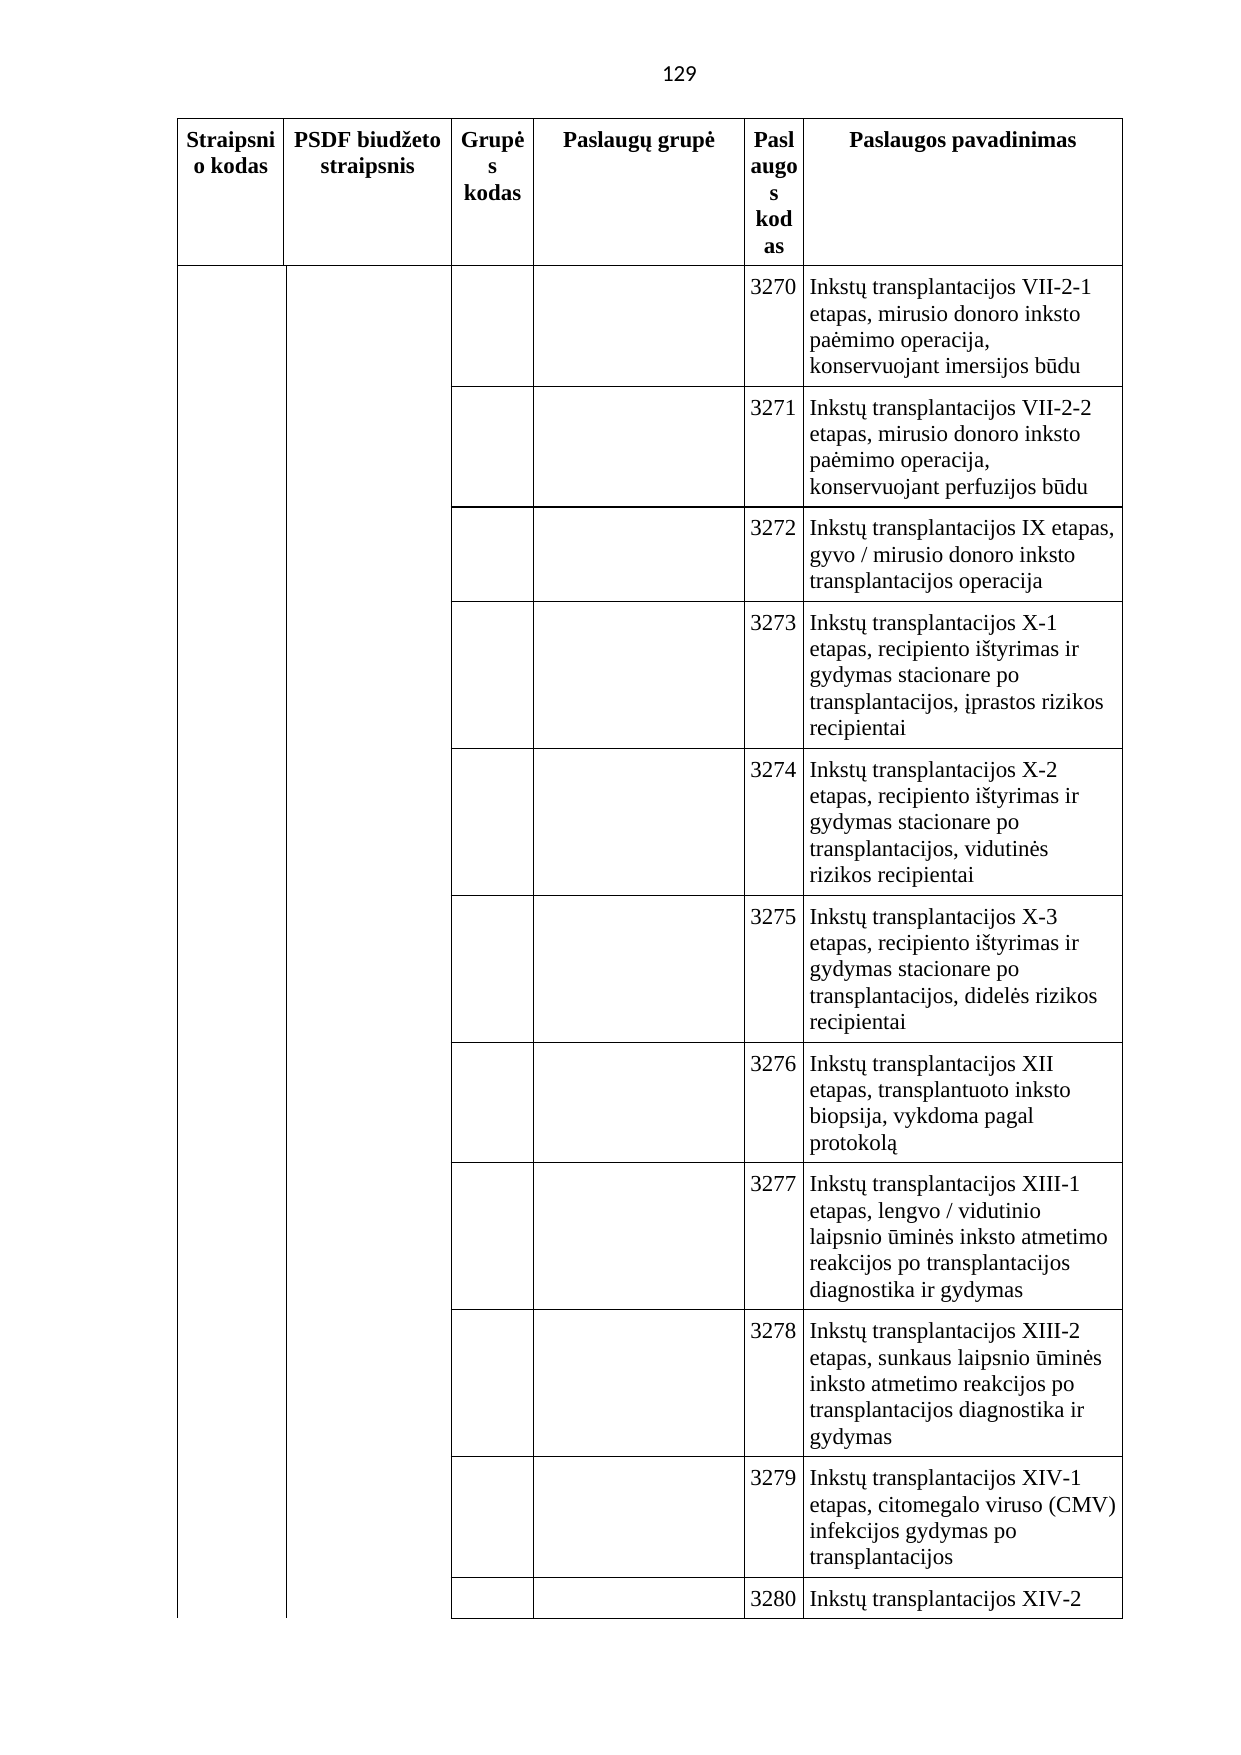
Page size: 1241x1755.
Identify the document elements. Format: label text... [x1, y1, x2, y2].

table_cell Inkstų transplantacijos XIII-2 etapas, sunkaus laipsnio ūminės inksto atmetimo reakcijos po transplantacijos diagnostika ir gydymas [804, 1310, 1122, 1456]
table_cell [287, 601, 451, 748]
table_cell 3275 [745, 896, 803, 1042]
table_header Grupės kodas [452, 119, 533, 265]
table_cell [287, 1577, 451, 1618]
table_cell [178, 895, 286, 1042]
table_cell [287, 1042, 451, 1162]
table_cell [287, 266, 451, 386]
table_cell [452, 387, 533, 506]
table_cell [534, 266, 744, 386]
table_cell [452, 508, 533, 601]
table_cell 3272 [745, 508, 803, 601]
table_cell [178, 601, 286, 748]
table_cell 3270 [745, 266, 803, 386]
table_cell Inkstų transplantacijos VII-2-2 etapas, mirusio donoro inksto paėmimo operacija, konservuojant perfuzijos būdu [804, 387, 1122, 506]
table_cell Inkstų transplantacijos XIV-1 etapas, citomegalo viruso (CMV) infekcijos gydymas po transplantacijos [804, 1457, 1122, 1577]
table_cell [178, 506, 286, 601]
table_cell 3278 [745, 1310, 803, 1456]
table_cell [287, 506, 451, 601]
table_cell Inkstų transplantacijos XIII-1 etapas, lengvo / vidutinio laipsnio ūminės inksto atmetimo reakcijos po transplantacijos diagnostika ir gydymas [804, 1163, 1122, 1309]
table_cell [534, 387, 744, 506]
table_cell [178, 266, 286, 386]
table_cell [452, 1310, 533, 1456]
table_cell Inkstų transplantacijos IX etapas, gyvo / mirusio donoro inksto transplantacijos operacija [804, 508, 1122, 601]
table_cell [178, 1162, 286, 1309]
table_cell [287, 1456, 451, 1577]
table_cell [452, 1457, 533, 1577]
table_cell [178, 386, 286, 506]
table_cell Inkstų transplantacijos XIV-2 [804, 1578, 1122, 1618]
table_cell [287, 748, 451, 894]
table_cell [452, 266, 533, 386]
table_header Straipsnio kodas [178, 119, 283, 265]
table_header Paslaugos pavadinimas [804, 119, 1122, 265]
table_header Paslaugos kodas [745, 119, 803, 265]
table_cell [534, 1578, 744, 1618]
table_cell [534, 508, 744, 601]
table_header Paslaugų grupė [534, 119, 744, 265]
table_cell Inkstų transplantacijos X-1 etapas, recipiento ištyrimas ir gydymas stacionare po transplantacijos, įprastos rizikos recipientai [804, 602, 1122, 748]
table_cell [452, 1163, 533, 1309]
table_cell 3279 [745, 1457, 803, 1577]
table_cell [534, 896, 744, 1042]
table_cell [178, 1309, 286, 1456]
table_cell Inkstų transplantacijos VII-2-1 etapas, mirusio donoro inksto paėmimo operacija, konservuojant imersijos būdu [804, 266, 1122, 386]
table_cell [178, 748, 286, 894]
table_cell [452, 1043, 533, 1162]
table_cell [534, 1043, 744, 1162]
table_cell Inkstų transplantacijos X-3 etapas, recipiento ištyrimas ir gydymas stacionare po transplantacijos, didelės rizikos recipientai [804, 896, 1122, 1042]
table_cell [287, 386, 451, 506]
table_cell 3273 [745, 602, 803, 748]
table_cell Inkstų transplantacijos XII etapas, transplantuoto inksto biopsija, vykdoma pagal protokolą [804, 1043, 1122, 1162]
table_cell 3280 [745, 1578, 803, 1618]
table_cell [452, 602, 533, 748]
table_cell [178, 1042, 286, 1162]
table_cell 3276 [745, 1043, 803, 1162]
table_cell [178, 1577, 286, 1618]
table_cell [287, 1309, 451, 1456]
table_cell [452, 1578, 533, 1618]
table_cell [452, 896, 533, 1042]
table_cell 3271 [745, 387, 803, 506]
table_cell [287, 1162, 451, 1309]
table_cell [534, 1163, 744, 1309]
table_cell [534, 1457, 744, 1577]
table_cell [534, 1310, 744, 1456]
table_header PSDF biudžeto straipsnis [284, 119, 451, 265]
table_cell [452, 749, 533, 894]
table_cell [287, 895, 451, 1042]
table_cell [534, 749, 744, 894]
table_cell Inkstų transplantacijos X-2 etapas, recipiento ištyrimas ir gydymas stacionare po transplantacijos, vidutinės rizikos recipientai [804, 749, 1122, 894]
table_cell 3277 [745, 1163, 803, 1309]
table_cell 3274 [745, 749, 803, 894]
table_cell [178, 1456, 286, 1577]
table_cell [534, 602, 744, 748]
